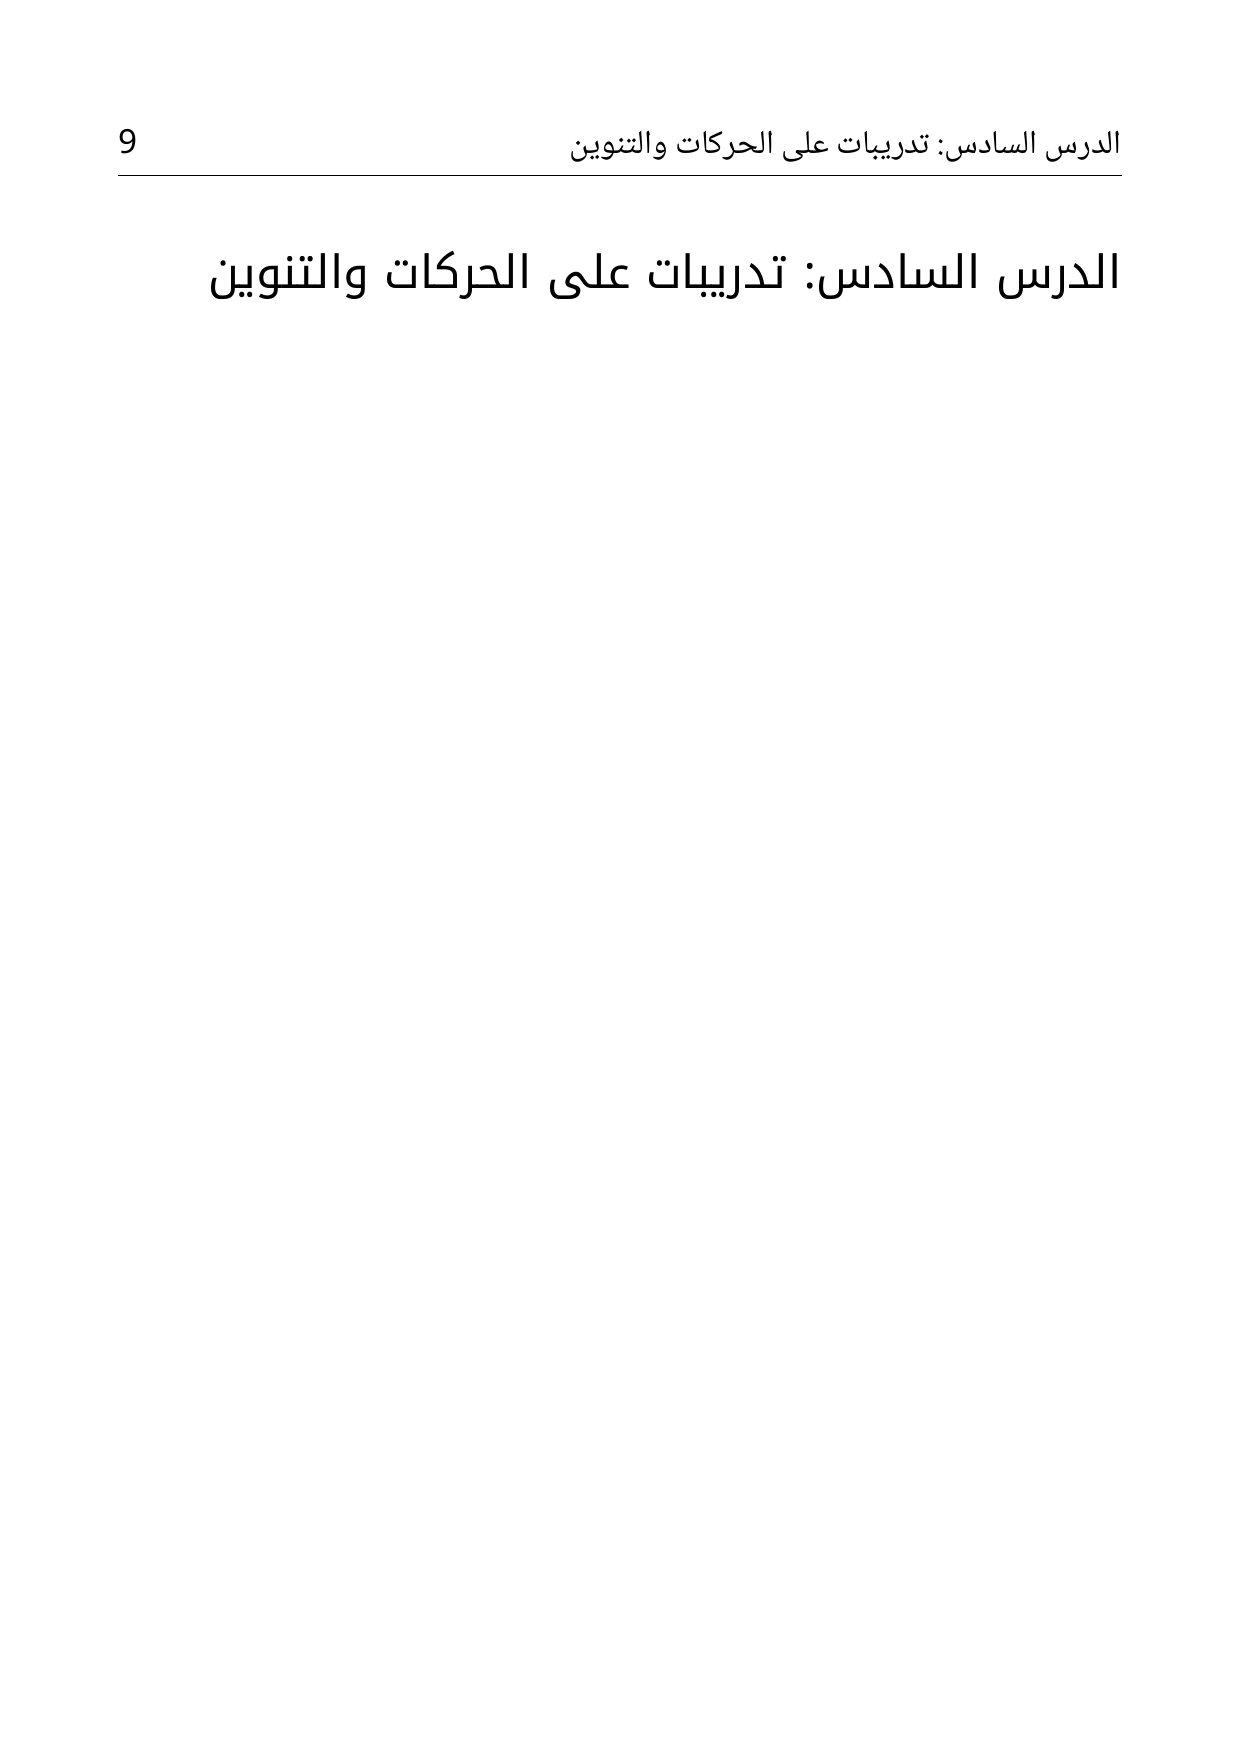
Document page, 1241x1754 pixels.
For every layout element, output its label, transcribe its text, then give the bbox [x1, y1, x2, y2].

subtitle الدرس السادس: تدريبات على الحركات والتنوين [118, 230, 1122, 317]
